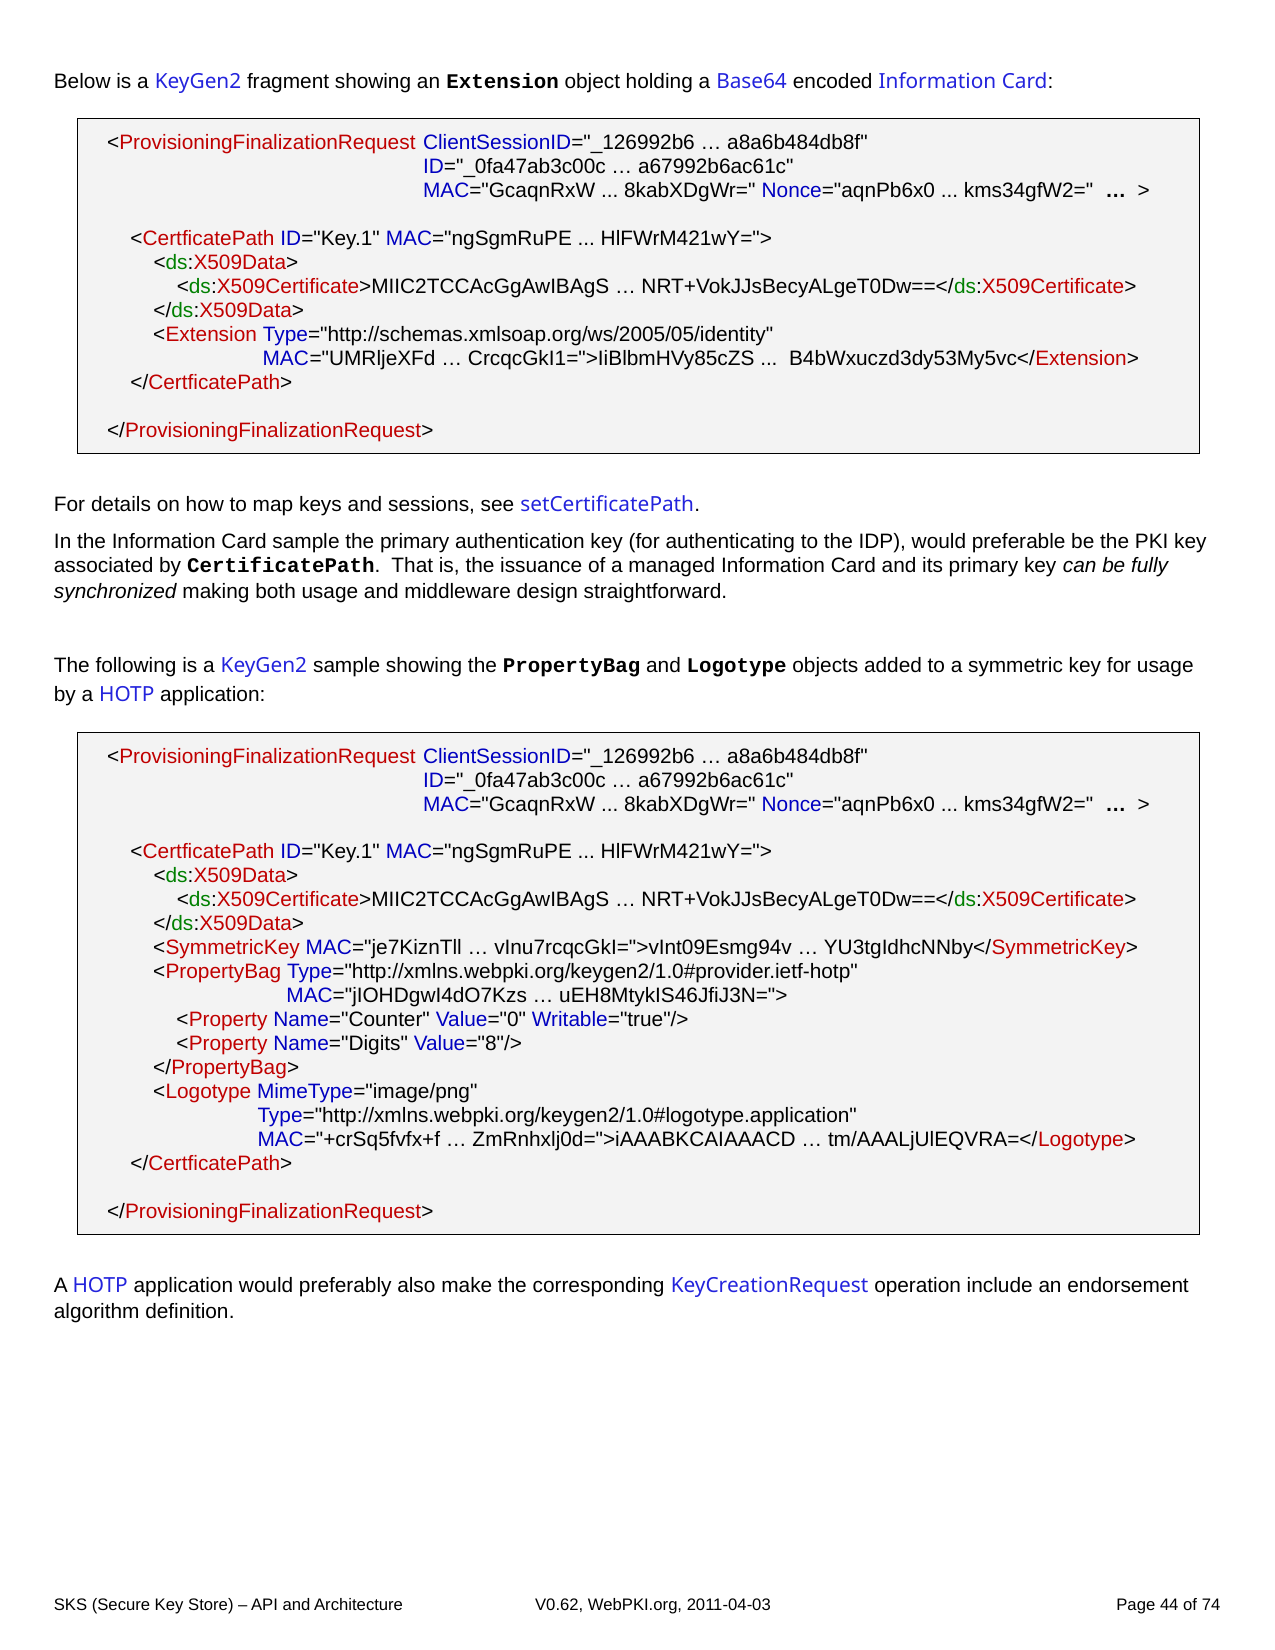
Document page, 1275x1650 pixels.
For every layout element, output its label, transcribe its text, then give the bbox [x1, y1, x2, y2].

text For details on how to map keys and sessions, see setCertificatePath. [54, 489, 1221, 518]
table_header <ProvisioningFinalizationRequest ClientSessionID="_126992b6 … a8a6b484db8f" ID="_0fa47ab3c00c … a67992b6ac61c" MAC="GcaqnRxW ... 8kabXDgWr=" Nonce="aqnPb6x0 ... kms34gfW2=" … > <CertficatePath ID="Key.1" MAC="ngSgmRuPE ... HlFWrM421wY="> <ds:X509Data> <ds:X509Certificate>MIIC2TCCAcGgAwIBAgS … NRT+VokJJsBecyALgeT0Dw==</ds:X509Certificate> </ds:X509Data> <SymmetricKey MAC="je7KiznTll … vInu7rcqcGkI=">vInt09Esmg94v … YU3tgIdhcNNby</SymmetricKey> <PropertyBag Type="http://xmlns.webpki.org/keygen2/1.0#provider.ietf-hotp" MAC="jIOHDgwI4dO7Kzs … uEH8MtykIS46JfiJ3N="> <Property Name="Counter" Value="0" Writable="true"/> <Property Name="Digits" Value="8"/> </PropertyBag> <Logotype MimeType="image/png" Type="http://xmlns.webpki.org/keygen2/1.0#logotype.application" MAC="+crSq5fvfx+f … ZmRnhxlj0d=">iAAABKCAIAAACD … tm/AAALjUlEQVRA=</Logotype> </CertficatePath> </ProvisioningFinalizationRequest> [78, 733, 1199, 1234]
table_header <ProvisioningFinalizationRequest ClientSessionID="_126992b6 … a8a6b484db8f" ID="_0fa47ab3c00c … a67992b6ac61c" MAC="GcaqnRxW ... 8kabXDgWr=" Nonce="aqnPb6x0 ... kms34gfW2=" … > <CertficatePath ID="Key.1" MAC="ngSgmRuPE ... HlFWrM421wY="> <ds:X509Data> <ds:X509Certificate>MIIC2TCCAcGgAwIBAgS … NRT+VokJJsBecyALgeT0Dw==</ds:X509Certificate> </ds:X509Data> <Extension Type="http://schemas.xmlsoap.org/ws/2005/05/identity" MAC="UMRljeXFd … CrcqcGkI1=">IiBlbmHVy85cZS ... B4bWxuczd3dy53My5vc</Extension> </CertficatePath> </ProvisioningFinalizationRequest> [78, 119, 1199, 453]
text In the Information Card sample the primary authentication key (for authenticating to the IDP), would preferable be the PKI key associated by CertificatePath. That is, the issuance of a managed Information Card and its primary key can be fully synchronized making both usage and middleware design straightforward. [54, 529, 1221, 603]
text A HOTP application would preferably also make the corresponding KeyCreationRequest operation include an endorsement algorithm definition. [54, 1270, 1221, 1323]
text Below is a KeyGen2 fragment showing an Extension object holding a Base64 encoded Information Card: [54, 66, 1221, 118]
text The following is a KeyGen2 sample showing the PropertyBag and Logotype objects added to a symmetric key for usage by a HOTP application: [54, 651, 1221, 732]
